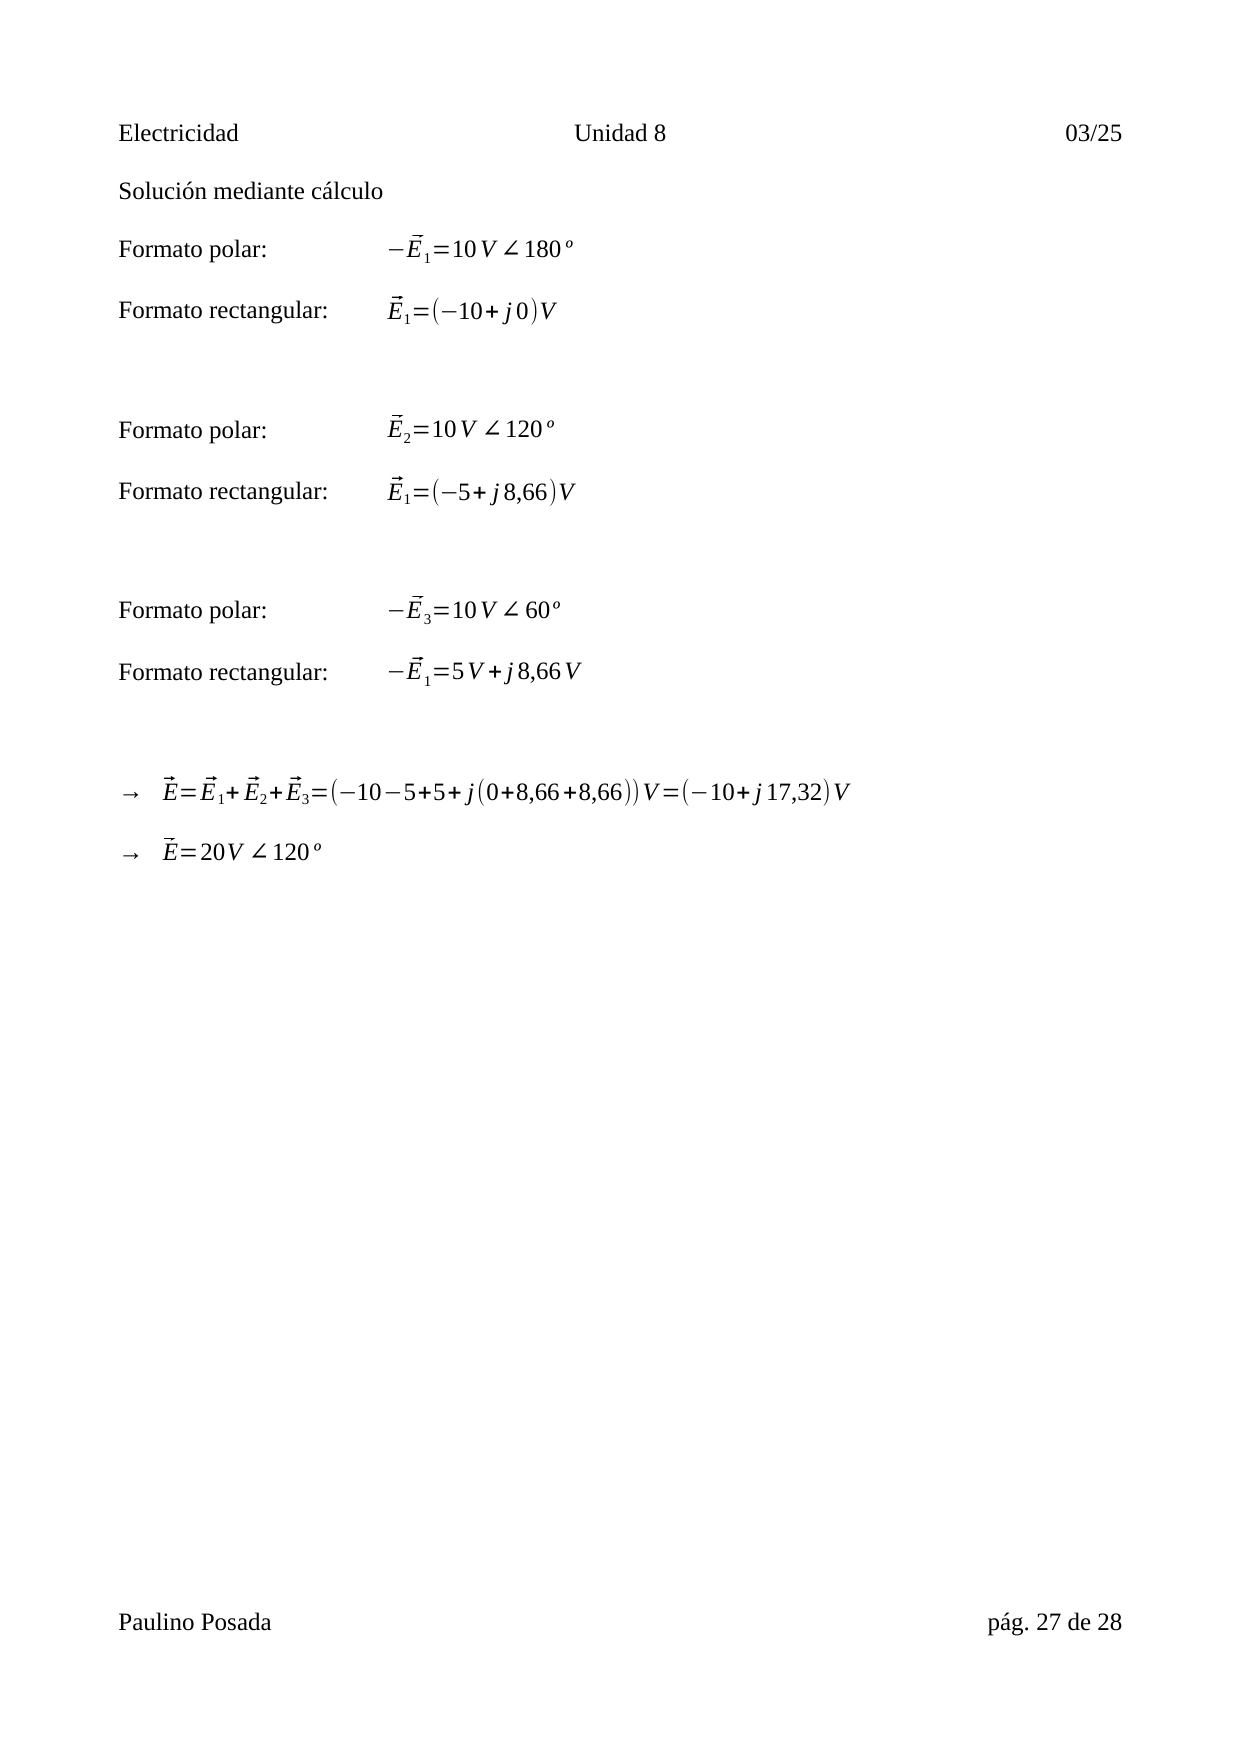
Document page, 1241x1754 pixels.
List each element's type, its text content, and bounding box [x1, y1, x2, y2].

text Formato rectangular: [118, 476, 1122, 509]
text Formato rectangular: [118, 296, 1122, 328]
text Formato polar: [118, 234, 1122, 267]
text → [118, 837, 1122, 866]
text → [118, 776, 1122, 808]
text Solución mediante cálculo [118, 176, 1122, 205]
text Formato rectangular: [118, 657, 1122, 689]
text Formato polar: [118, 595, 1122, 628]
text Formato polar: [118, 415, 1122, 447]
